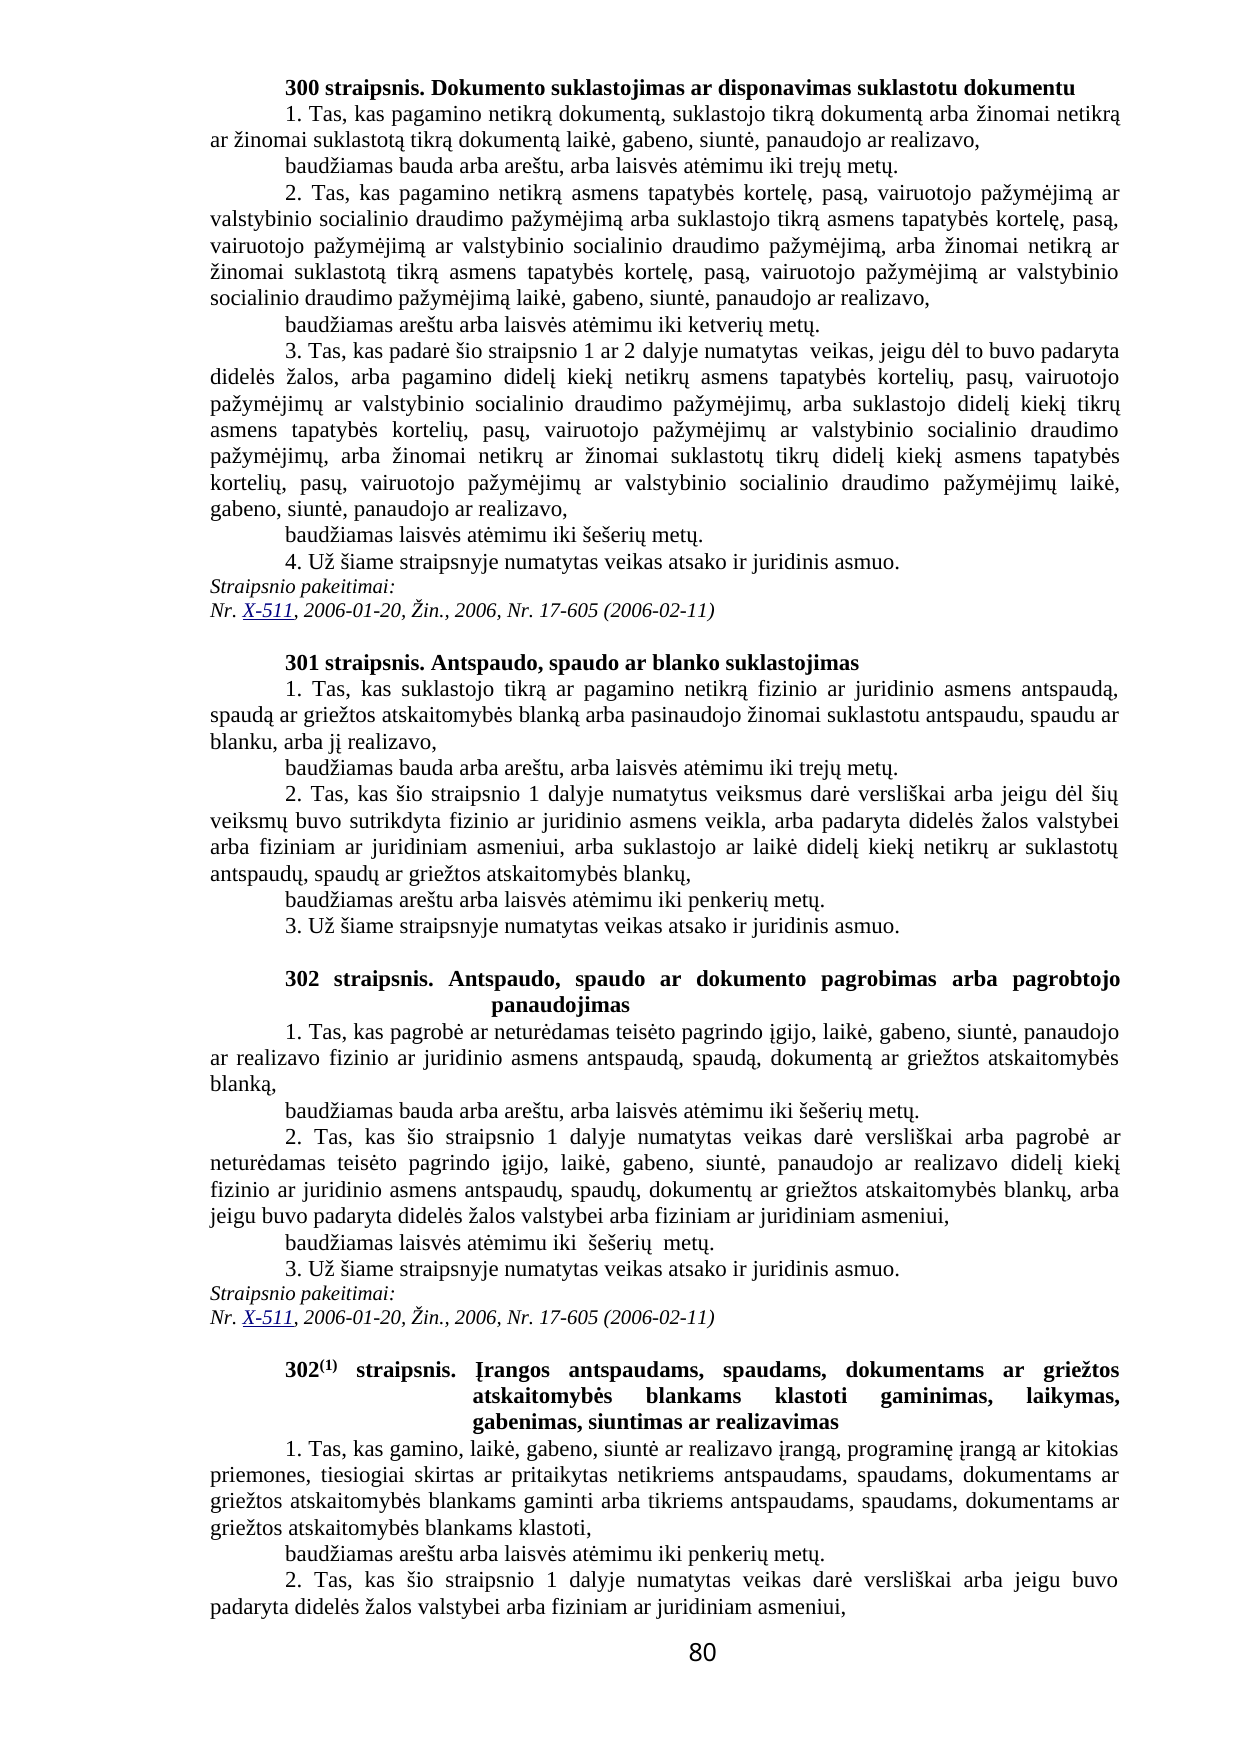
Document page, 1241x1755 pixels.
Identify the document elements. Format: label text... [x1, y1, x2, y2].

text Straipsnio pakeitimai: [210, 574, 1120, 598]
text 3. Už šiame straipsnyje numatytas veikas atsako ir juridinis asmuo. [210, 912, 1120, 939]
text 2. Tas, kas pagamino netikrą asmens tapatybės kortelę, pasą, vairuotojo pažymėjimą ar valstybinio socialinio draudimo pažymėjimą arba suklastojo tikrą asmens tapatybės kortelę, pasą, vairuotojo pažymėjimą ar valstybinio socialinio draudimo pažymėjimą, arba žinomai netikrą ar žinomai suklastotą tikrą asmens tapatybės kortelę, pasą, vairuotojo pažymėjimą ar valstybinio socialinio draudimo pažymėjimą laikė, gabeno, siuntė, panaudojo ar realizavo, [210, 179, 1120, 311]
text baudžiamas bauda arba areštu, arba laisvės atėmimu iki trejų metų. [210, 754, 1120, 781]
text 1. Tas, kas gamino, laikė, gabeno, siuntė ar realizavo įrangą, programinę įrangą ar kitokias priemones, tiesiogiai skirtas ar pritaikytas netikriems antspaudams, spaudams, dokumentams ar griežtos atskaitomybės blankams gaminti arba tikriems antspaudams, spaudams, dokumentams ar griežtos atskaitomybės blankams klastoti, [210, 1435, 1120, 1540]
text 2. Tas, kas šio straipsnio 1 dalyje numatytas veikas darė versliškai arba jeigu buvo padaryta didelės žalos valstybei arba fiziniam ar juridiniam asmeniui, [210, 1567, 1120, 1619]
text 3. Už šiame straipsnyje numatytas veikas atsako ir juridinis asmuo. [210, 1255, 1120, 1281]
text 1. Tas, kas pagamino netikrą dokumentą, suklastojo tikrą dokumentą arba žinomai netikrą ar žinomai suklastotą tikrą dokumentą laikė, gabeno, siuntė, panaudojo ar realizavo, [210, 100, 1120, 153]
text Nr. X-511, 2006-01-20, Žin., 2006, Nr. 17-605 (2006-02-11) [210, 598, 1120, 622]
text 300 straipsnis. Dokumento suklastojimas ar disponavimas suklastotu dokumentu [285, 73, 1120, 100]
text 302(1) straipsnis. Įrangos antspaudams, spaudams, dokumentams ar griežtos atskaitomybės blankams klastoti gaminimas, laikymas, gabenimas, siuntimas ar realizavimas [285, 1356, 1120, 1435]
text Nr. X-511, 2006-01-20, Žin., 2006, Nr. 17-605 (2006-02-11) [210, 1305, 1120, 1329]
text 4. Už šiame straipsnyje numatytas veikas atsako ir juridinis asmuo. [210, 548, 1120, 574]
text 3. Tas, kas padarė šio straipsnio 1 ar 2 dalyje numatytas veikas, jeigu dėl to buvo padaryta didelės žalos, arba pagamino didelį kiekį netikrų asmens tapatybės kortelių, pasų, vairuotojo pažymėjimų ar valstybinio socialinio draudimo pažymėjimų, arba suklastojo didelį kiekį tikrų asmens tapatybės kortelių, pasų, vairuotojo pažymėjimų ar valstybinio socialinio draudimo pažymėjimų, arba žinomai netikrų ar žinomai suklastotų tikrų didelį kiekį asmens tapatybės kortelių, pasų, vairuotojo pažymėjimų ar valstybinio socialinio draudimo pažymėjimų laikė, gabeno, siuntė, panaudojo ar realizavo, [210, 337, 1120, 522]
text baudžiamas laisvės atėmimu iki šešerių metų. [210, 1228, 1120, 1255]
text 2. Tas, kas šio straipsnio 1 dalyje numatytas veikas darė versliškai arba pagrobė ar neturėdamas teisėto pagrindo įgijo, laikė, gabeno, siuntė, panaudojo ar realizavo didelį kiekį fizinio ar juridinio asmens antspaudų, spaudų, dokumentų ar griežtos atskaitomybės blankų, arba jeigu buvo padaryta didelės žalos valstybei arba fiziniam ar juridiniam asmeniui, [210, 1123, 1120, 1228]
text 1. Tas, kas pagrobė ar neturėdamas teisėto pagrindo įgijo, laikė, gabeno, siuntė, panaudojo ar realizavo fizinio ar juridinio asmens antspaudą, spaudą, dokumentą ar griežtos atskaitomybės blanką, [210, 1018, 1120, 1097]
text 2. Tas, kas šio straipsnio 1 dalyje numatytus veiksmus darė versliškai arba jeigu dėl šių veiksmų buvo sutrikdyta fizinio ar juridinio asmens veikla, arba padaryta didelės žalos valstybei arba fiziniam ar juridiniam asmeniui, arba suklastojo ar laikė didelį kiekį netikrų ar suklastotų antspaudų, spaudų ar griežtos atskaitomybės blankų, [210, 781, 1120, 886]
text 1. Tas, kas suklastojo tikrą ar pagamino netikrą fizinio ar juridinio asmens antspaudą, spaudą ar griežtos atskaitomybės blanką arba pasinaudojo žinomai suklastotu antspaudu, spaudu ar blanku, arba jį realizavo, [210, 675, 1120, 754]
text baudžiamas areštu arba laisvės atėmimu iki penkerių metų. [210, 886, 1120, 912]
text baudžiamas laisvės atėmimu iki šešerių metų. [210, 522, 1120, 548]
text baudžiamas areštu arba laisvės atėmimu iki penkerių metų. [210, 1540, 1120, 1567]
text 302 straipsnis. Antspaudo, spaudo ar dokumento pagrobimas arba pagrobtojo panaudojimas [285, 965, 1120, 1018]
text baudžiamas bauda arba areštu, arba laisvės atėmimu iki trejų metų. [210, 153, 1120, 179]
text Straipsnio pakeitimai: [210, 1281, 1120, 1305]
text baudžiamas areštu arba laisvės atėmimu iki ketverių metų. [210, 311, 1120, 337]
text 301 straipsnis. Antspaudo, spaudo ar blanko suklastojimas [210, 649, 1120, 675]
text baudžiamas bauda arba areštu, arba laisvės atėmimu iki šešerių metų. [210, 1097, 1120, 1123]
